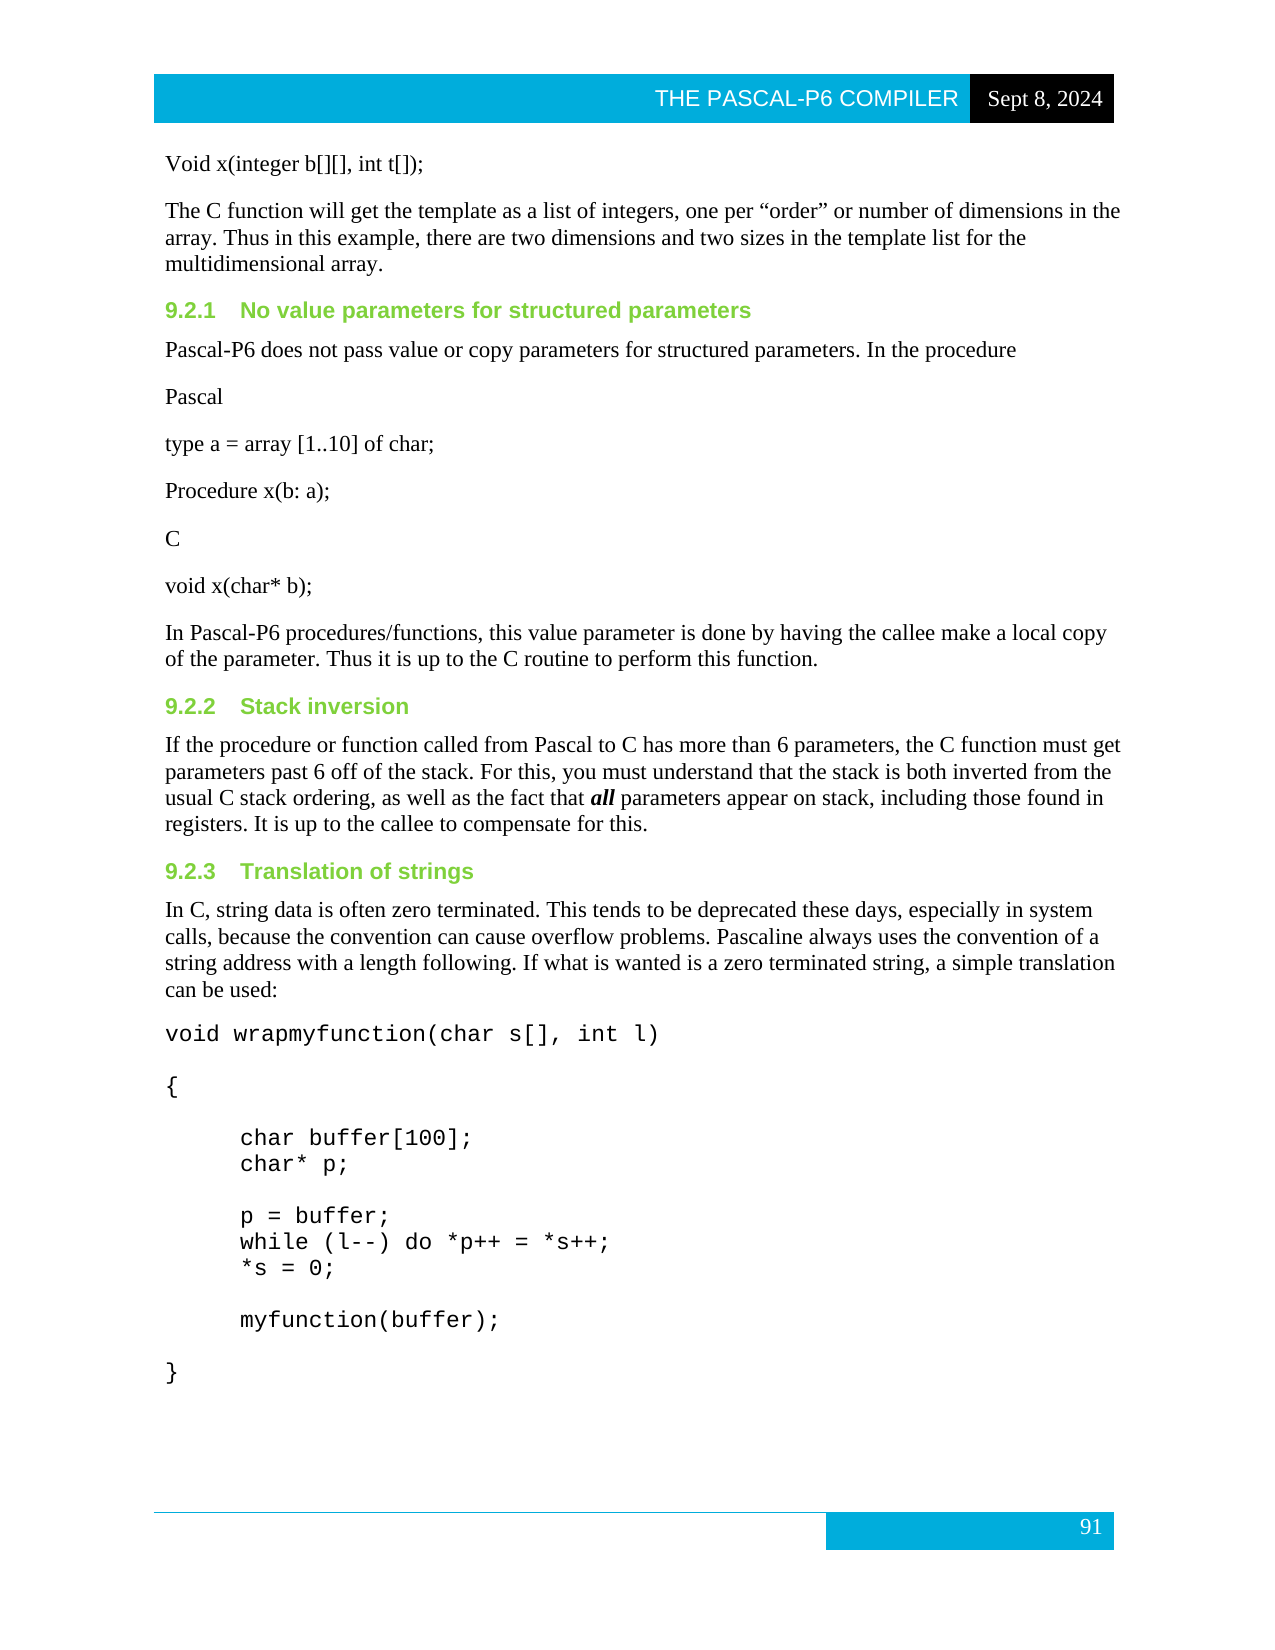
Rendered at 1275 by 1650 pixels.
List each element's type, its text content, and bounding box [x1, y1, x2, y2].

text The C function will get the template as a list of integers, one per “order” or number of dimensions in the array. Thus in this example, there are two dimensions and two sizes in the template list for the multidimensional array. [165, 197, 1125, 276]
text myfunction(buffer); [165, 1308, 1125, 1334]
text type a = array [1..10] of char; [165, 430, 1125, 457]
text void x(char* b); [165, 572, 1125, 598]
subtitle Translation of strings [165, 858, 1125, 884]
text p = buffer; [165, 1204, 1125, 1230]
text C [165, 525, 1125, 551]
text char buffer[100]; [165, 1127, 1125, 1152]
text while (l--) do *p++ = *s++; [165, 1230, 1125, 1256]
subtitle Stack inversion [165, 693, 1125, 719]
text } [165, 1360, 1125, 1386]
text *s = 0; [165, 1256, 1125, 1282]
text In C, string data is often zero terminated. This tends to be deprecated these days, especially in system calls, because the convention can cause overflow problems. Pascaline always uses the convention of a string address with a length following. If what is wanted is a zero terminated string, a simple translation can be used: [165, 897, 1125, 1002]
text char* p; [165, 1152, 1125, 1178]
text Pascal [165, 383, 1125, 409]
text { [165, 1075, 1125, 1101]
text Pascal-P6 does not pass value or copy parameters for structured parameters. In the procedure [165, 336, 1125, 362]
text If the procedure or function called from Pascal to C has more than 6 parameters, the C function must get parameters past 6 off of the stack. For this, you must understand that the stack is both inverted from the usual C stack ordering, as well as the fact that all parameters appear on stack, including those found in registers. It is up to the callee to compensate for this. [165, 731, 1125, 837]
text Void x(integer b[][], int t[]); [165, 150, 1125, 176]
text In Pascal-P6 procedures/functions, this value parameter is done by having the callee make a local copy of the parameter. Thus it is up to the C routine to perform this function. [165, 619, 1125, 672]
subtitle No value parameters for structured parameters [165, 297, 1125, 323]
text void wrapmyfunction(char s[], int l) [165, 1023, 1125, 1049]
text Procedure x(b: a); [165, 477, 1125, 504]
